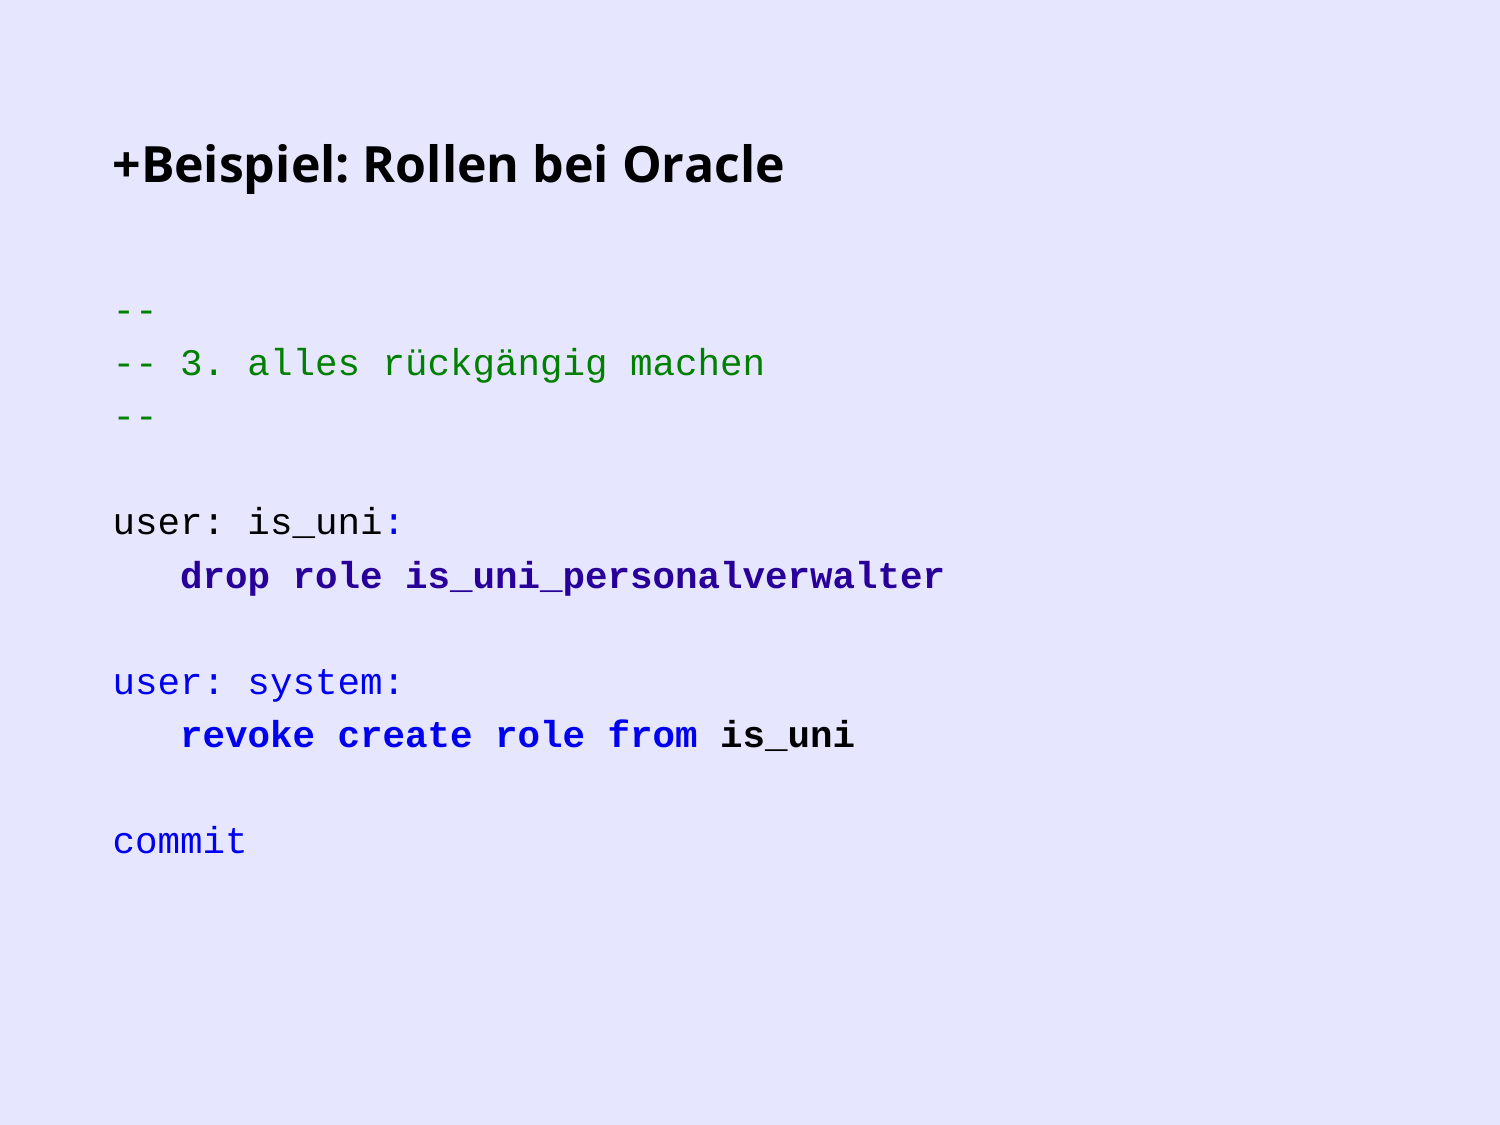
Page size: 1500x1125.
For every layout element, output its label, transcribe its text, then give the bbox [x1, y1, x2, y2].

title +Beispiel: Rollen bei Oracle [112, 99, 1385, 226]
list -- -- 3. alles rückgängig machen -- user: is_uni: drop role is_uni_personalverwalter user: system: revoke create role from is_uni commit [112, 237, 1385, 998]
